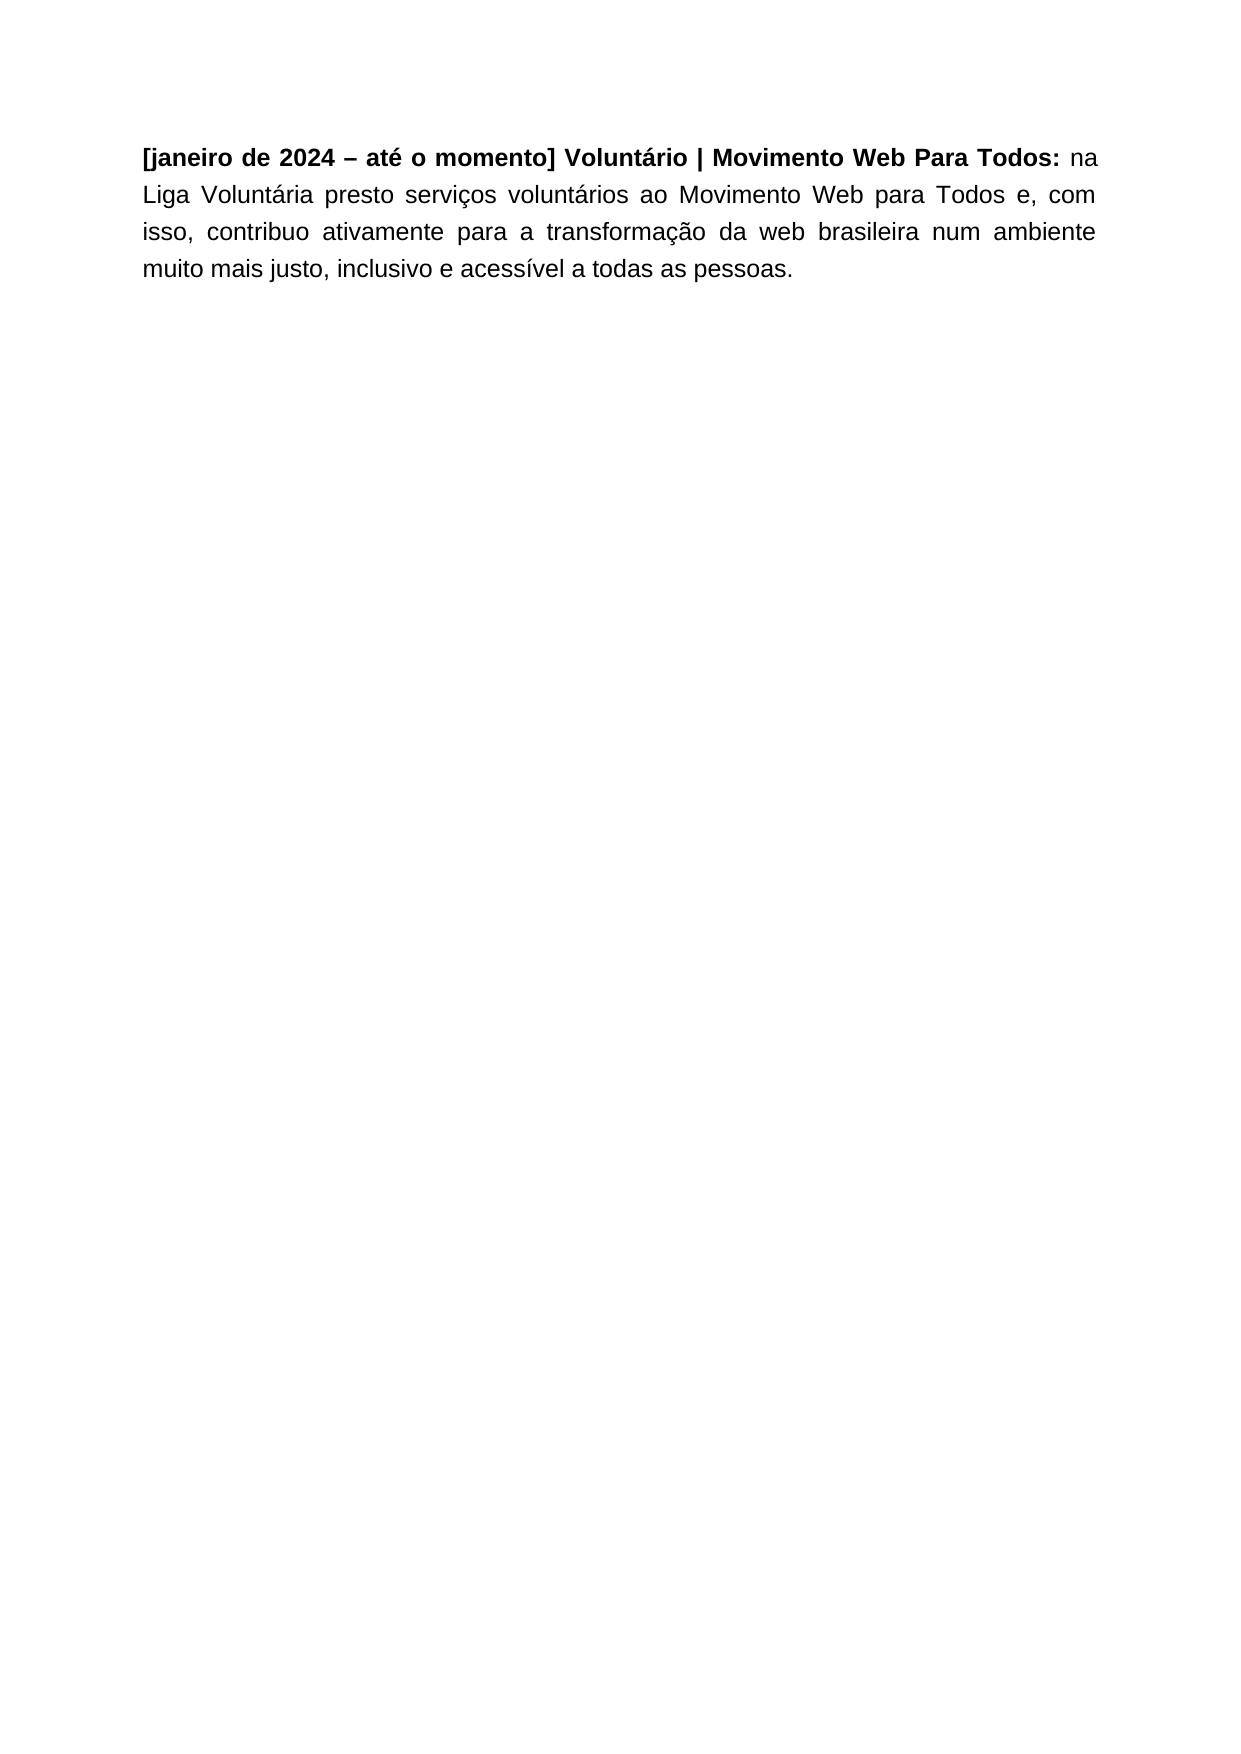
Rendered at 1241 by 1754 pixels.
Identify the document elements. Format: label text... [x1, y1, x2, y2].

text [janeiro de 2024 – até o momento] Voluntário | Movimento Web Para Todos: na Liga Voluntária presto serviços voluntários ao Movimento Web para Todos e, com isso, contribuo ativamente para a transformação da web brasileira num ambiente muito mais justo, inclusivo e acessível a todas as pessoas. [142, 142, 1098, 283]
